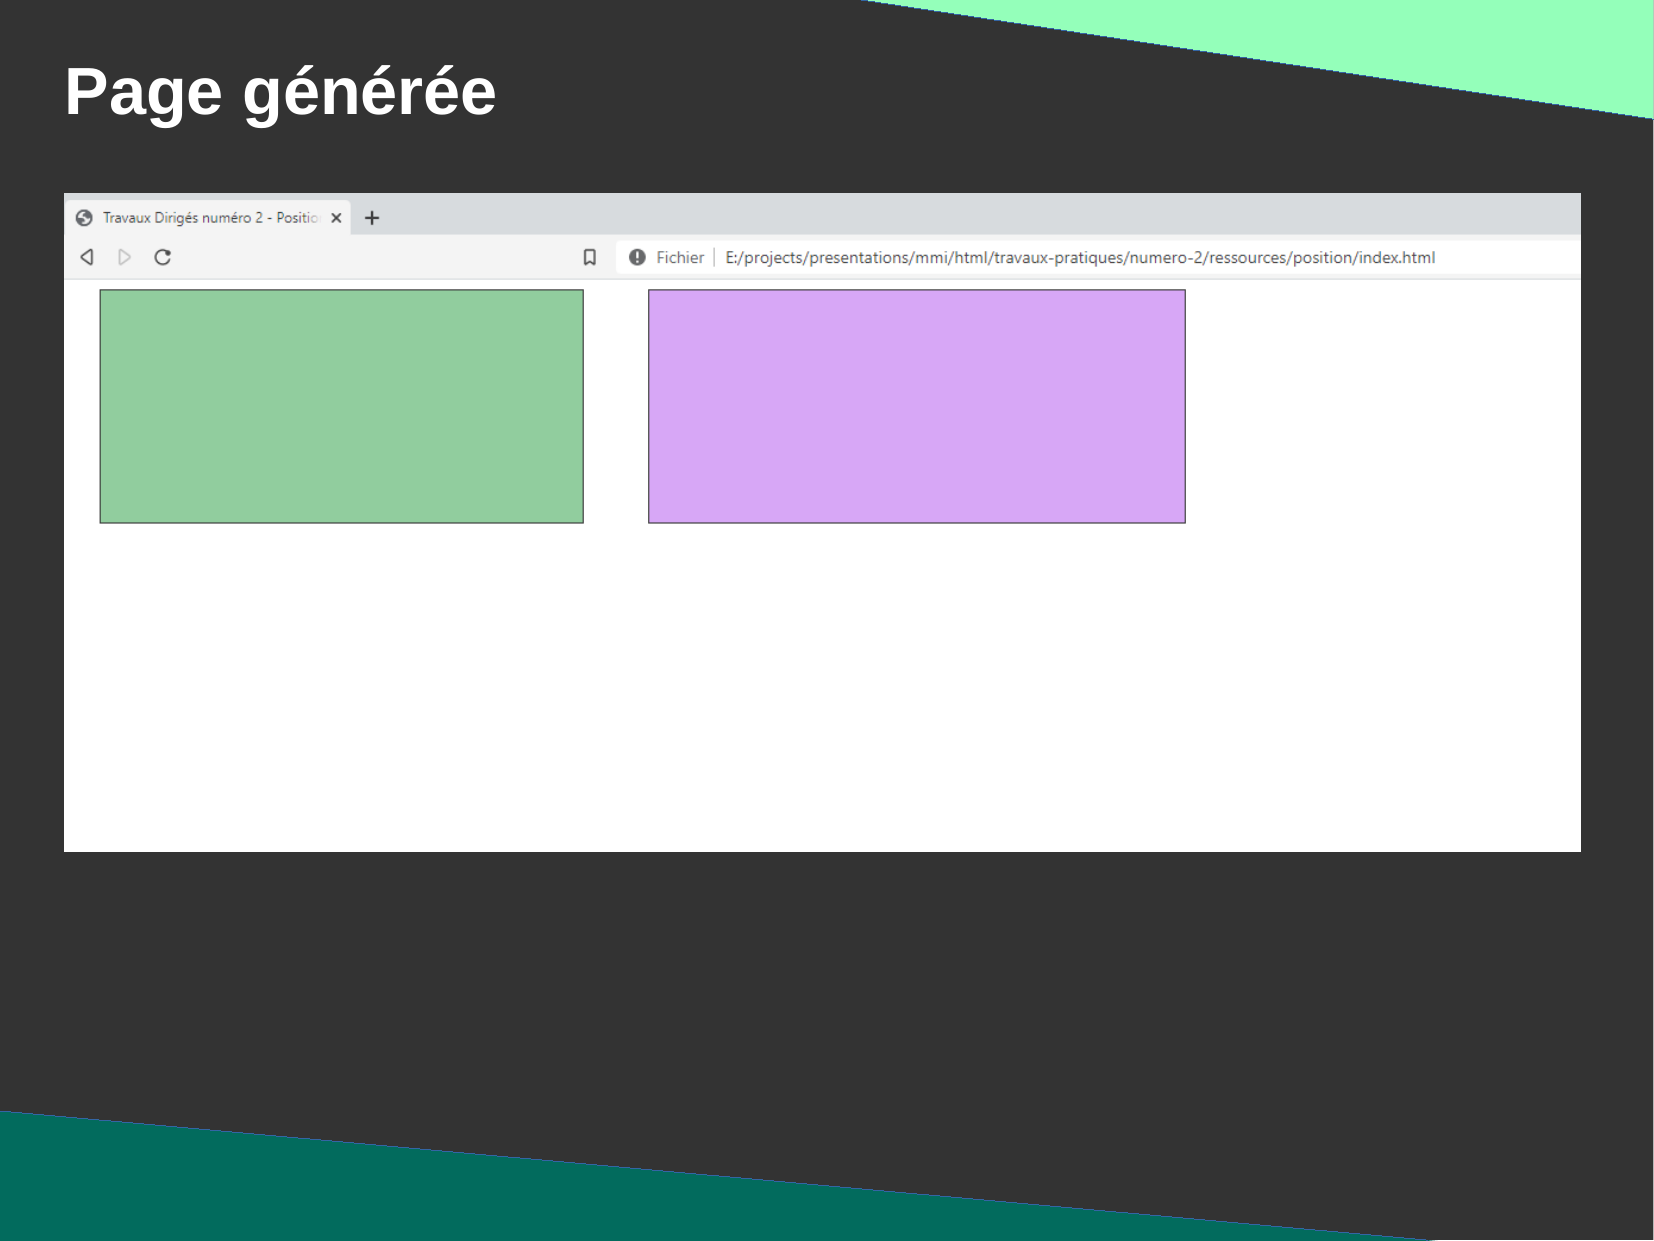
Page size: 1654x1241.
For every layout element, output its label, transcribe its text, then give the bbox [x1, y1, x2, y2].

title Page générée [64, 54, 1553, 157]
text_box [861, 0, 1654, 120]
picture [64, 193, 1581, 852]
